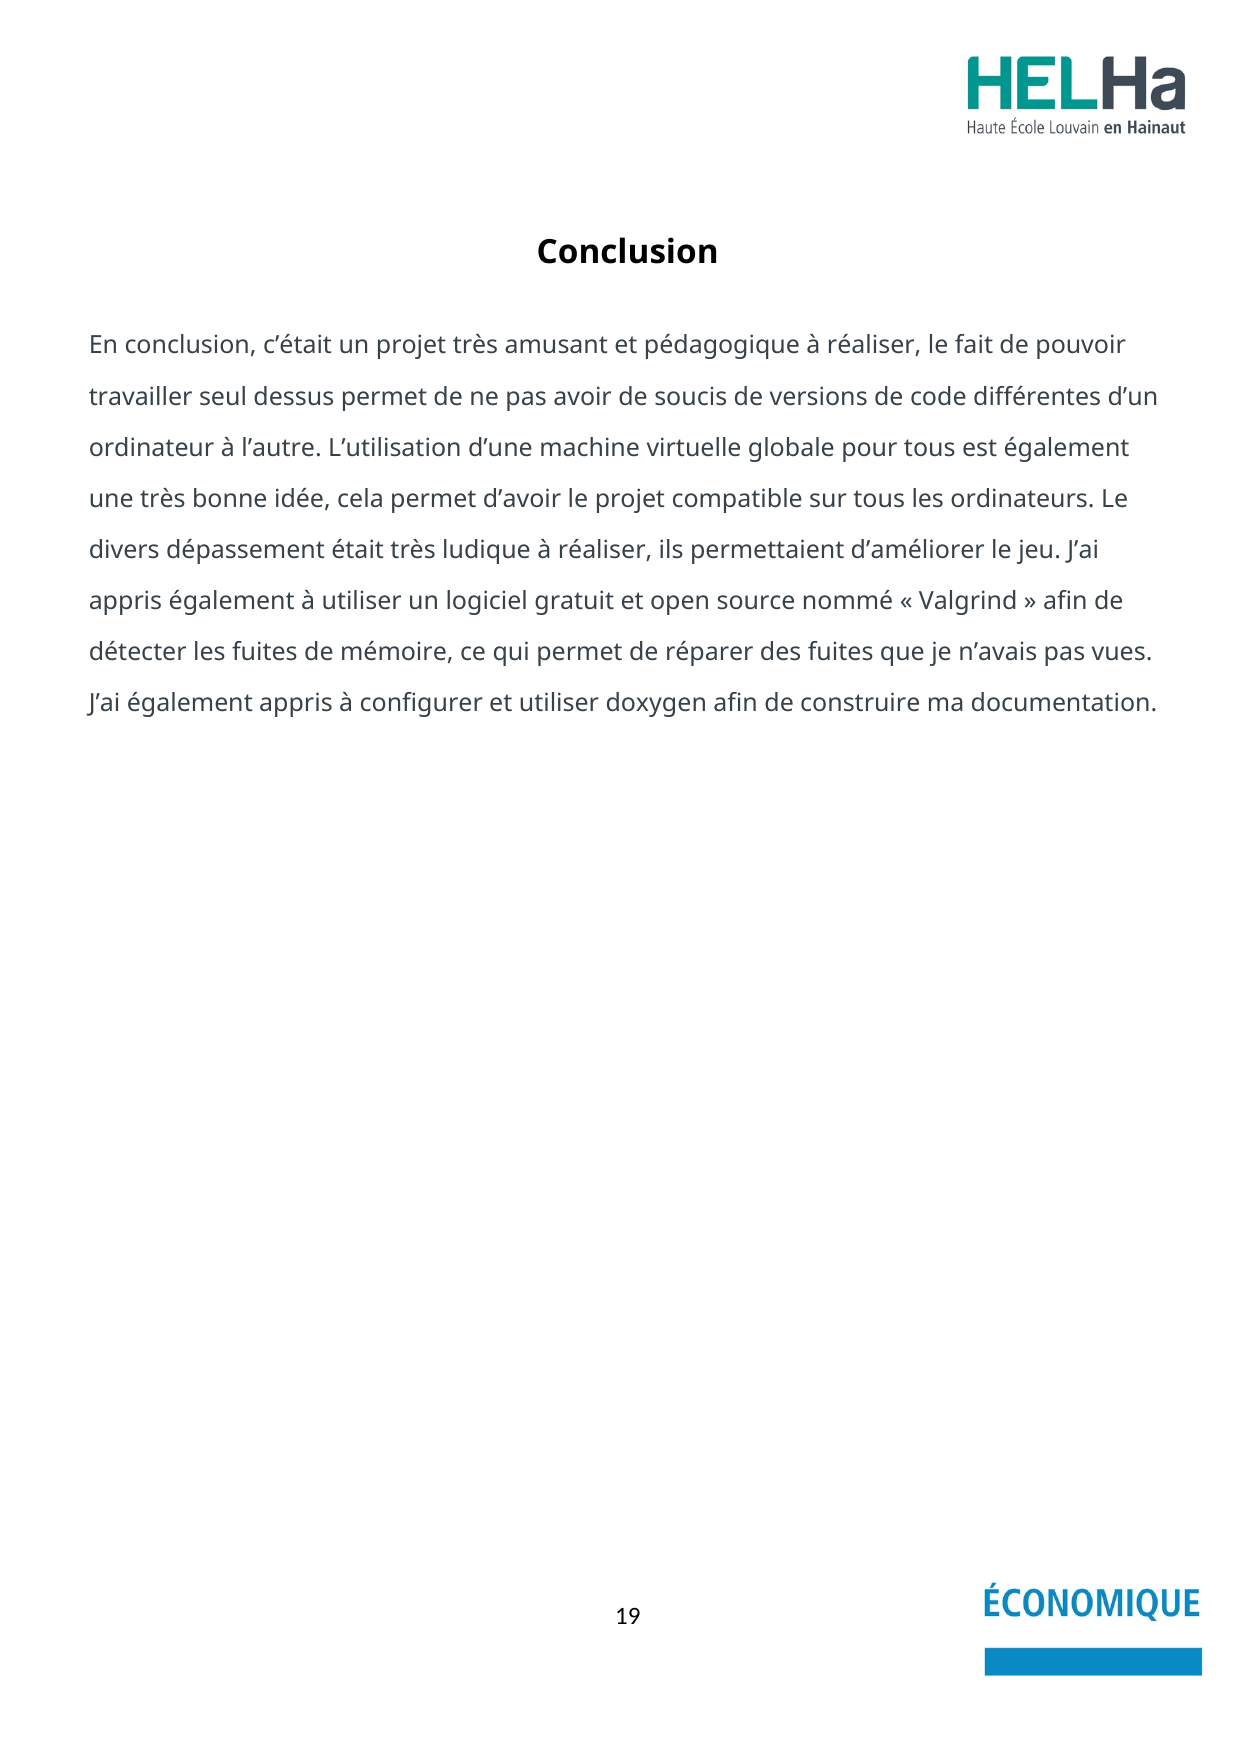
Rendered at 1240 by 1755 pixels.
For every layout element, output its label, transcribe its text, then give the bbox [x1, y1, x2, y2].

picture [946, 37, 1203, 153]
picture [963, 1579, 1221, 1695]
text En conclusion, c’était un projet très amusant et pédagogique à réaliser, le fait de pouvoir travailler seul dessus permet de ne pas avoir de soucis de versions de code différentes d’un ordinateur à l’autre. L’utilisation d’une machine virtuelle globale pour tous est également une très bonne idée, cela permet d’avoir le projet compatible sur tous les ordinateurs. Le divers dépassement était très ludique à réaliser, ils permettaient d’améliorer le jeu. J’ai appris également à utiliser un logiciel gratuit et open source nommé « Valgrind » afin de détecter les fuites de mémoire, ce qui permet de réparer des fuites que je n’avais pas vues. J’ai également appris à configurer et utiliser doxygen afin de construire ma documentation. [88, 327, 1166, 718]
subtitle Conclusion [88, 228, 1166, 273]
